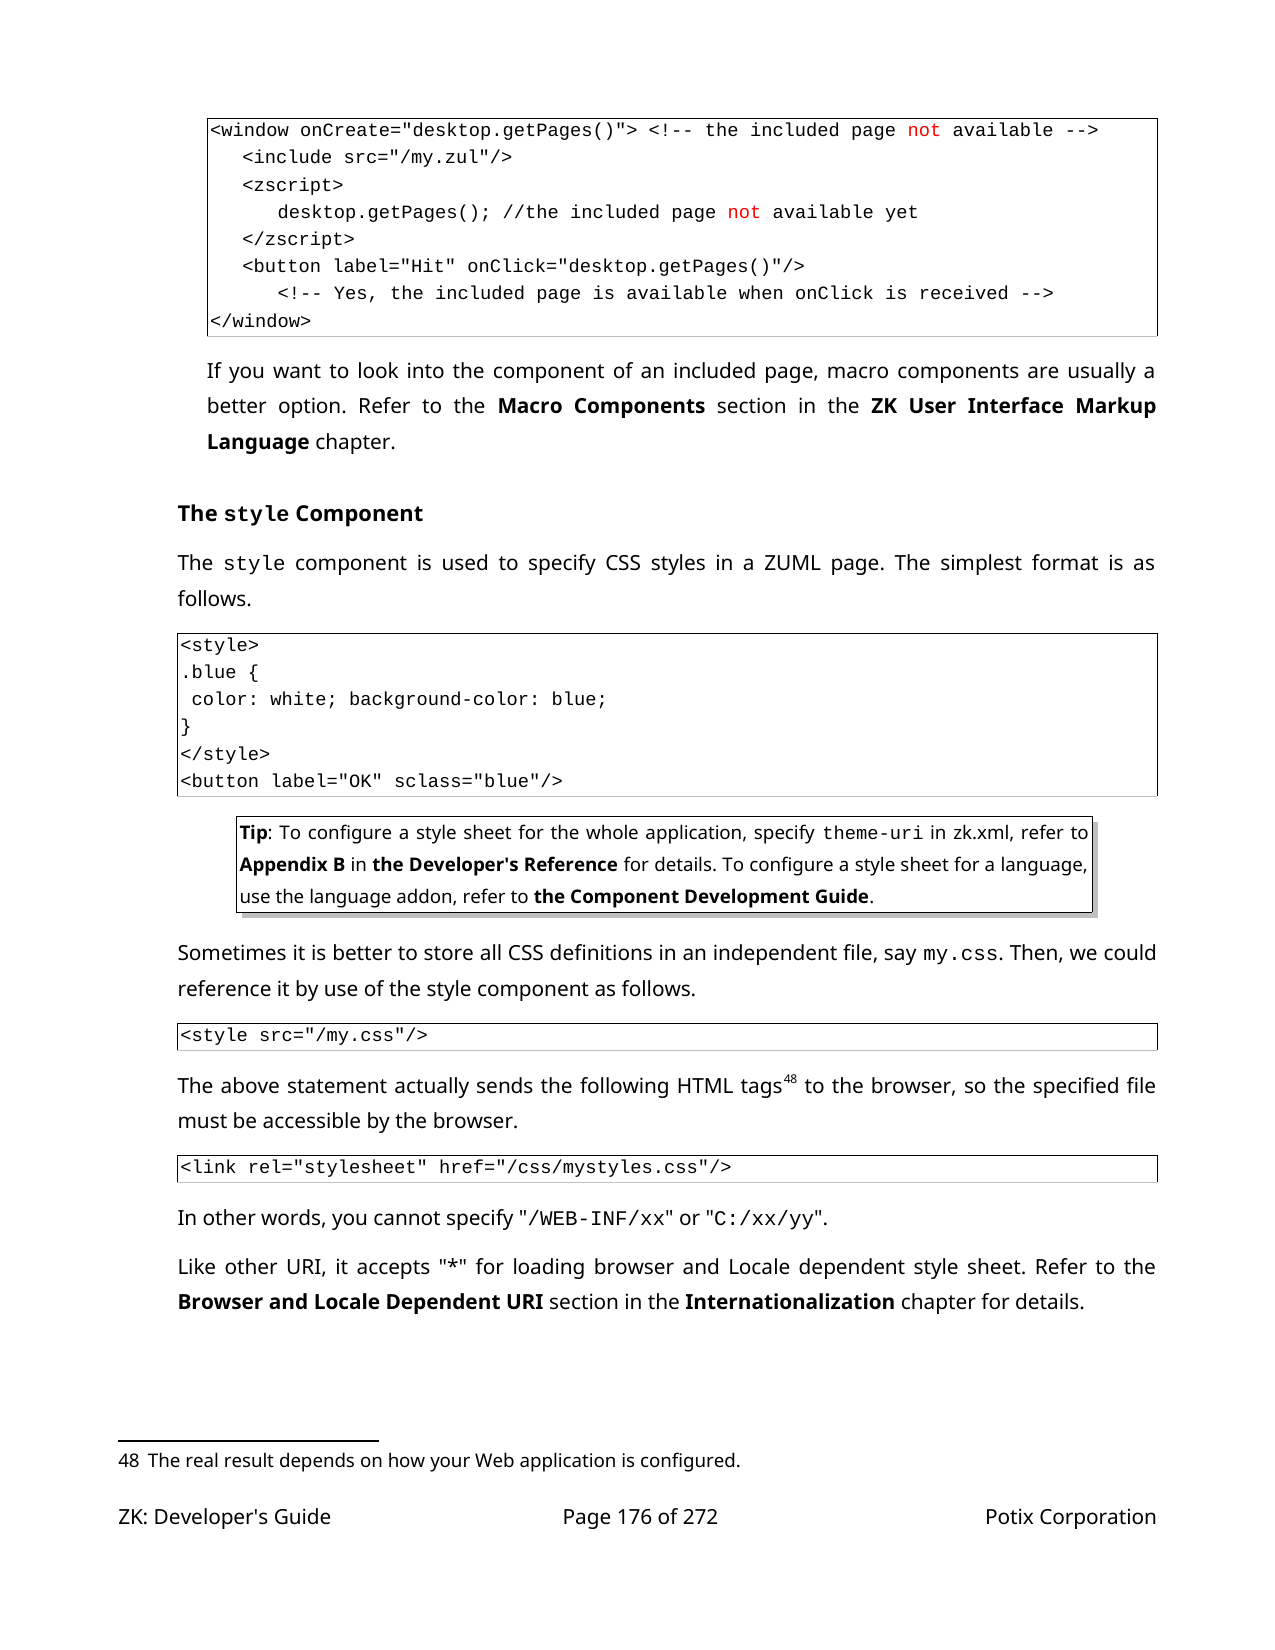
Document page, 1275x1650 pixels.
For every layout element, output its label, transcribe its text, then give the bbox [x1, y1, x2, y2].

text <!-- Yes, the included page is available when onClick is received --> [208, 281, 1157, 306]
text The real result depends on how your Web application is configured. [118, 1447, 1157, 1473]
text desktop.getPages(); //the included page not available yet [208, 200, 1157, 224]
text <button label="OK" sclass="blue"/> [178, 768, 1157, 796]
text In other words, you cannot specify "/WEB-INF/xx" or "C:/xx/yy". [177, 1203, 1157, 1231]
text </window> [208, 308, 1157, 336]
text <style> [178, 634, 1157, 657]
text <zscript> [208, 172, 1157, 197]
text <style src="/my.css"/> [178, 1024, 1157, 1050]
text </zscript> [208, 227, 1157, 251]
text <window onCreate="desktop.getPages()"> <!-- the included page not available --> [208, 119, 1157, 142]
text <include src="/my.zul"/> [208, 145, 1157, 169]
text <link rel="stylesheet" href="/css/mystyles.css"/> [178, 1156, 1157, 1182]
text color: white; background-color: blue; [178, 687, 1157, 711]
text </style> [178, 741, 1157, 766]
text .blue { [178, 660, 1157, 684]
text The above statement actually sends the following HTML tags to the browser, so the specified file must be accessible by the browser. [177, 1071, 1157, 1134]
text The style component is used to specify CSS styles in a ZUML page. The simplest format is as follows. [177, 548, 1157, 612]
subtitle The style Component [177, 497, 1157, 528]
text Like other URI, it accepts "*" for loading browser and Locale dependent style sheet. Refer to the Browser and Locale Dependent URI section in the Internationalization chapter for details. [177, 1252, 1157, 1315]
text Sometimes it is better to store all CSS definitions in an independent file, say my.css. Then, we could reference it by use of the style component as follows. [177, 938, 1157, 1002]
text If you want to look into the component of an included page, macro components are usually a better option. Refer to the Macro Components section in the ZK User Interface Markup Language chapter. [207, 356, 1157, 455]
text } [178, 714, 1157, 738]
text <button label="Hit" onClick="desktop.getPages()"/> [208, 254, 1157, 278]
text Tip: To configure a style sheet for the whole application, specify theme-uri in zk.xml, refer to Appendix B in the Developer's Reference for details. To configure a style sheet for a language, use the language addon, refer to the Component Development Guide. [237, 817, 1092, 912]
